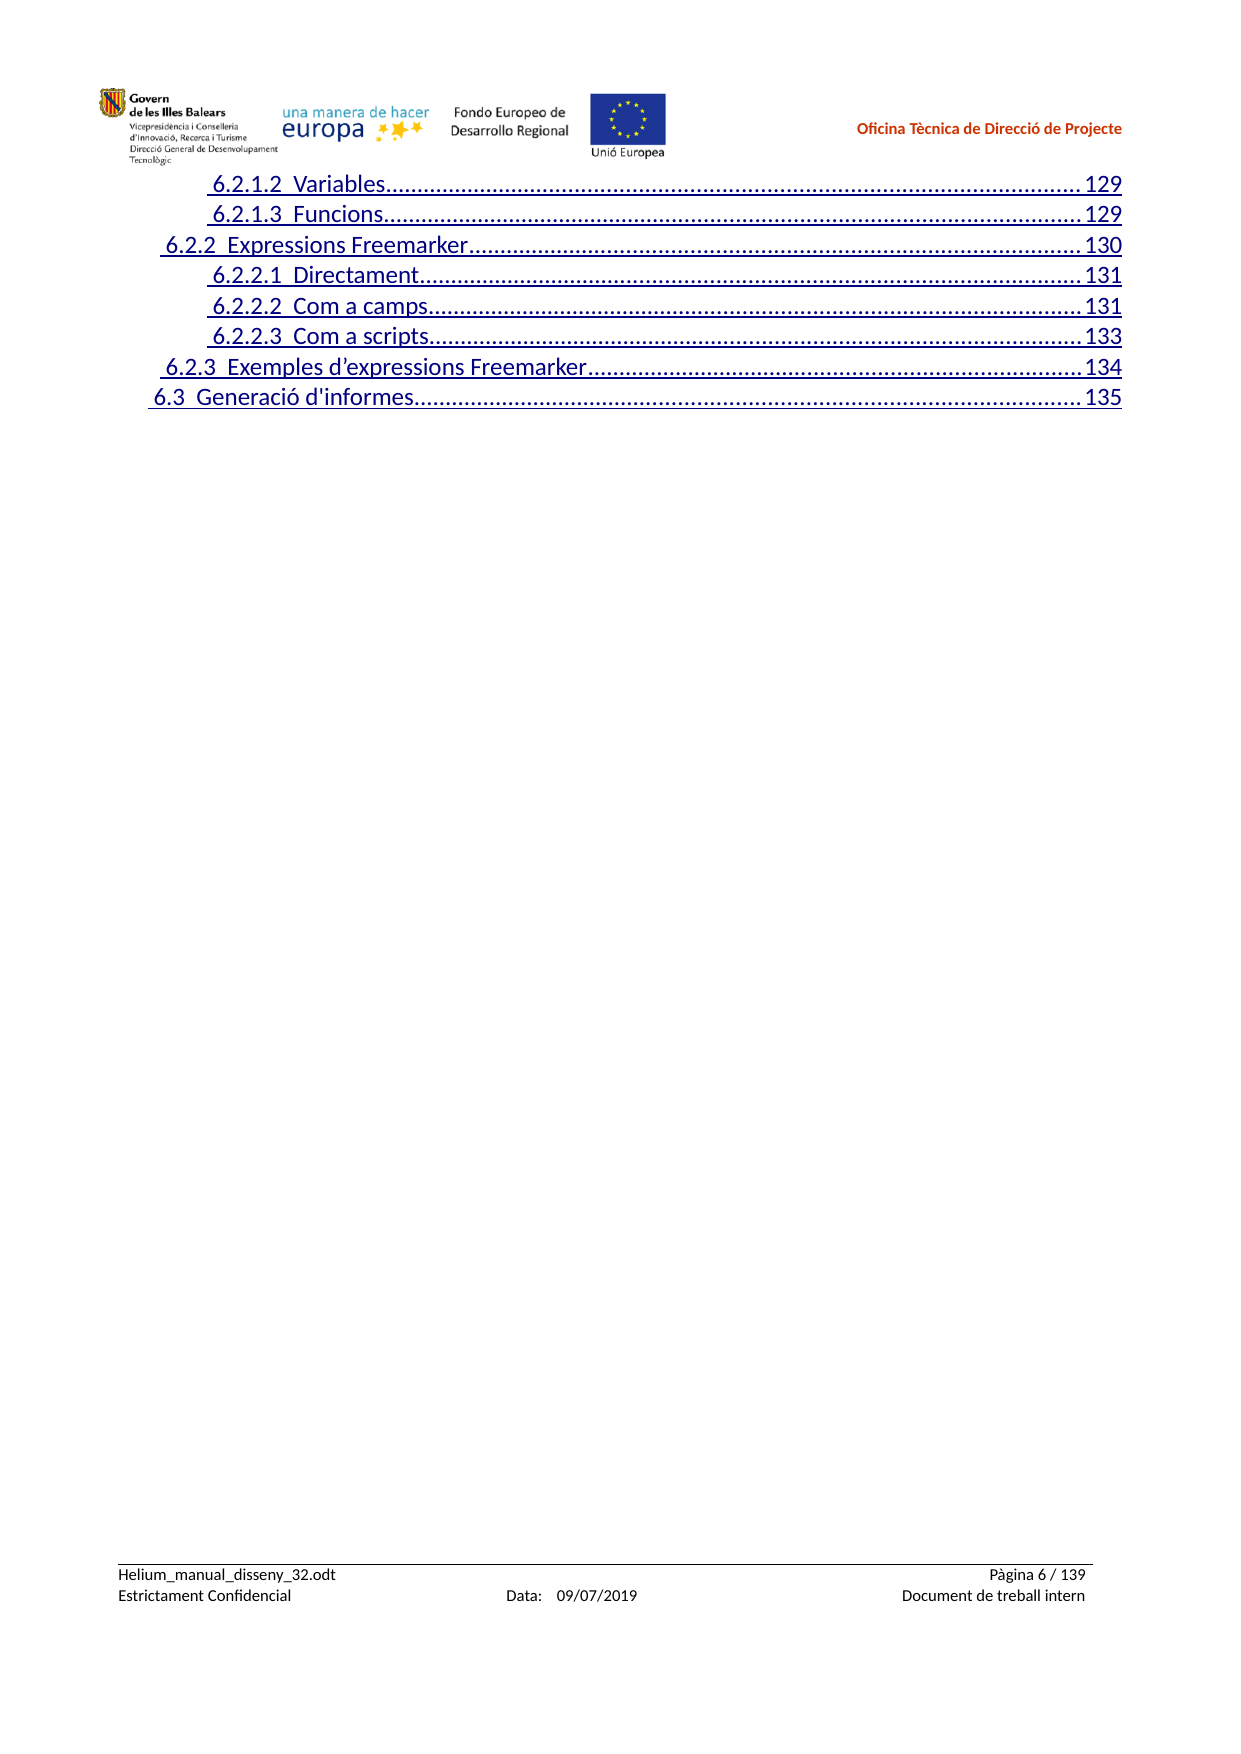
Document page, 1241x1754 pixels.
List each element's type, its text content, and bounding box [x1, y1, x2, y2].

picture [99, 87, 668, 166]
text 6.2.2.3 Com a scripts 133 [207, 321, 1122, 346]
text 6.2.3 Exemples d’expressions Freemarker 134 [160, 351, 1122, 377]
text 6.2.2 Expressions Freemarker 130 [160, 229, 1122, 255]
text 6.2.2.1 Directament 131 [207, 259, 1122, 285]
text 6.2.1.3 Funcions 129 [207, 198, 1122, 224]
text 6.2.1.2 Variables 129 [207, 168, 1122, 194]
text 6.2.2.2 Com a camps 131 [207, 290, 1122, 316]
text 6.3 Generació d'informes 135 [148, 382, 1122, 408]
